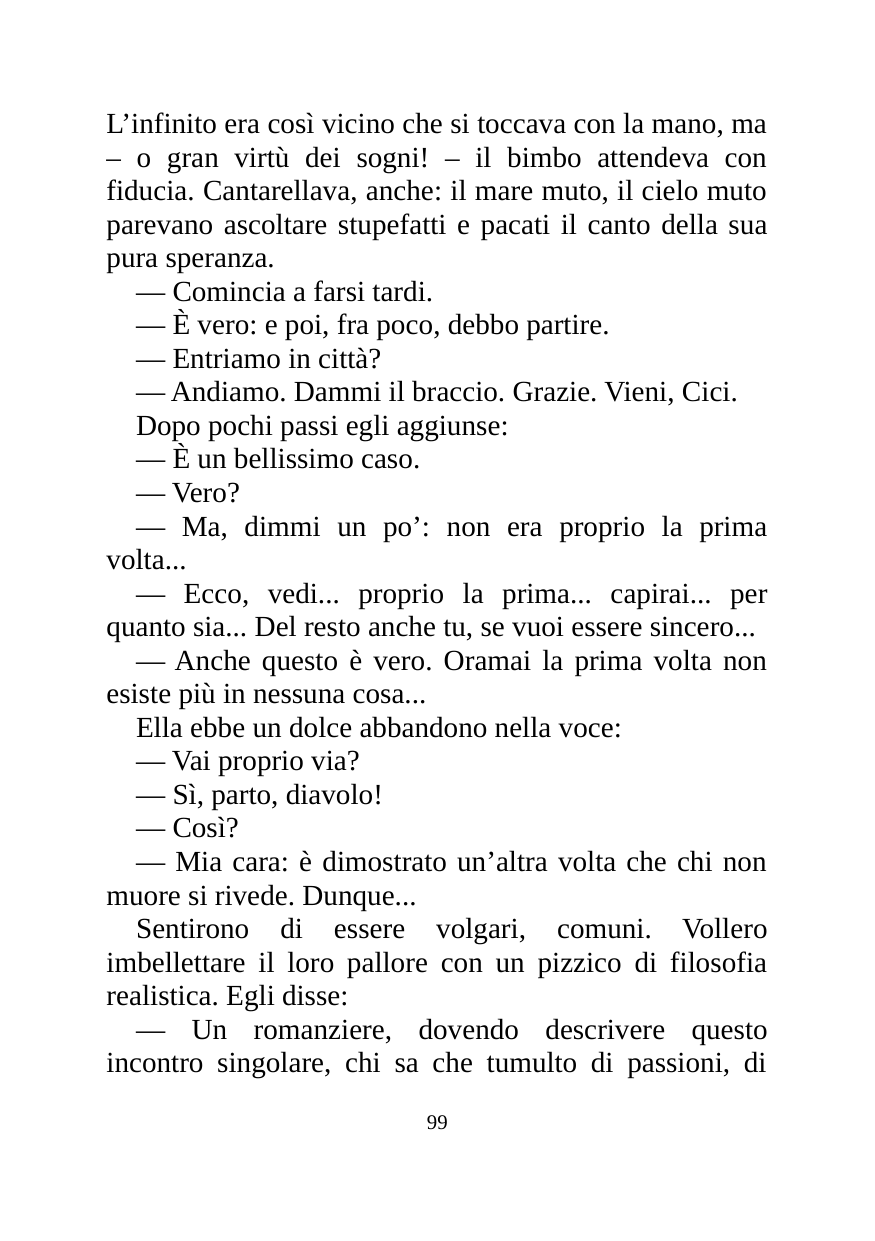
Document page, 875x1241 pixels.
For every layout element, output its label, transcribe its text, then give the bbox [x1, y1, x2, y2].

text — Così? [106, 811, 768, 844]
text Ella ebbe un dolce abbandono nella voce: [106, 710, 768, 743]
text — Entriamo in città? [106, 341, 768, 374]
text L’infinito era così vicino che si toccava con la mano, ma – o gran virtù dei sogni! – il bimbo attendeva con fiducia. Cantarellava, anche: il mare muto, il cielo muto parevano ascoltare stupefatti e pacati il canto della sua pura speranza. [106, 106, 768, 274]
text — Comincia a farsi tardi. [106, 274, 768, 307]
text — Mia cara: è dimostrato un’altra volta che chi non muore si rivede. Dunque... [106, 844, 768, 911]
text — Anche questo è vero. Oramai la prima volta non esiste più in nessuna cosa... [106, 643, 768, 710]
text — Un romanziere, dovendo descrivere questo incontro singolare, chi sa che tumulto di passioni, di [106, 1012, 768, 1079]
text — Andiamo. Dammi il braccio. Grazie. Vieni, Cici. [106, 374, 768, 408]
text — Sì, parto, diavolo! [106, 777, 768, 811]
text — È un bellissimo caso. [106, 442, 768, 475]
text — Vero? [106, 475, 768, 509]
text — Ma, dimmi un po’: non era proprio la prima volta... [106, 509, 768, 576]
text Sentirono di essere volgari, comuni. Vollero imbellettare il loro pallore con un pizzico di filosofia realistica. Egli disse: [106, 911, 768, 1012]
text — È vero: e poi, fra poco, debbo partire. [106, 307, 768, 341]
text — Ecco, vedi... proprio la prima... capirai... per quanto sia... Del resto anche tu, se vuoi essere sincero... [106, 576, 768, 643]
text — Vai proprio via? [106, 743, 768, 777]
text Dopo pochi passi egli aggiunse: [106, 408, 768, 442]
